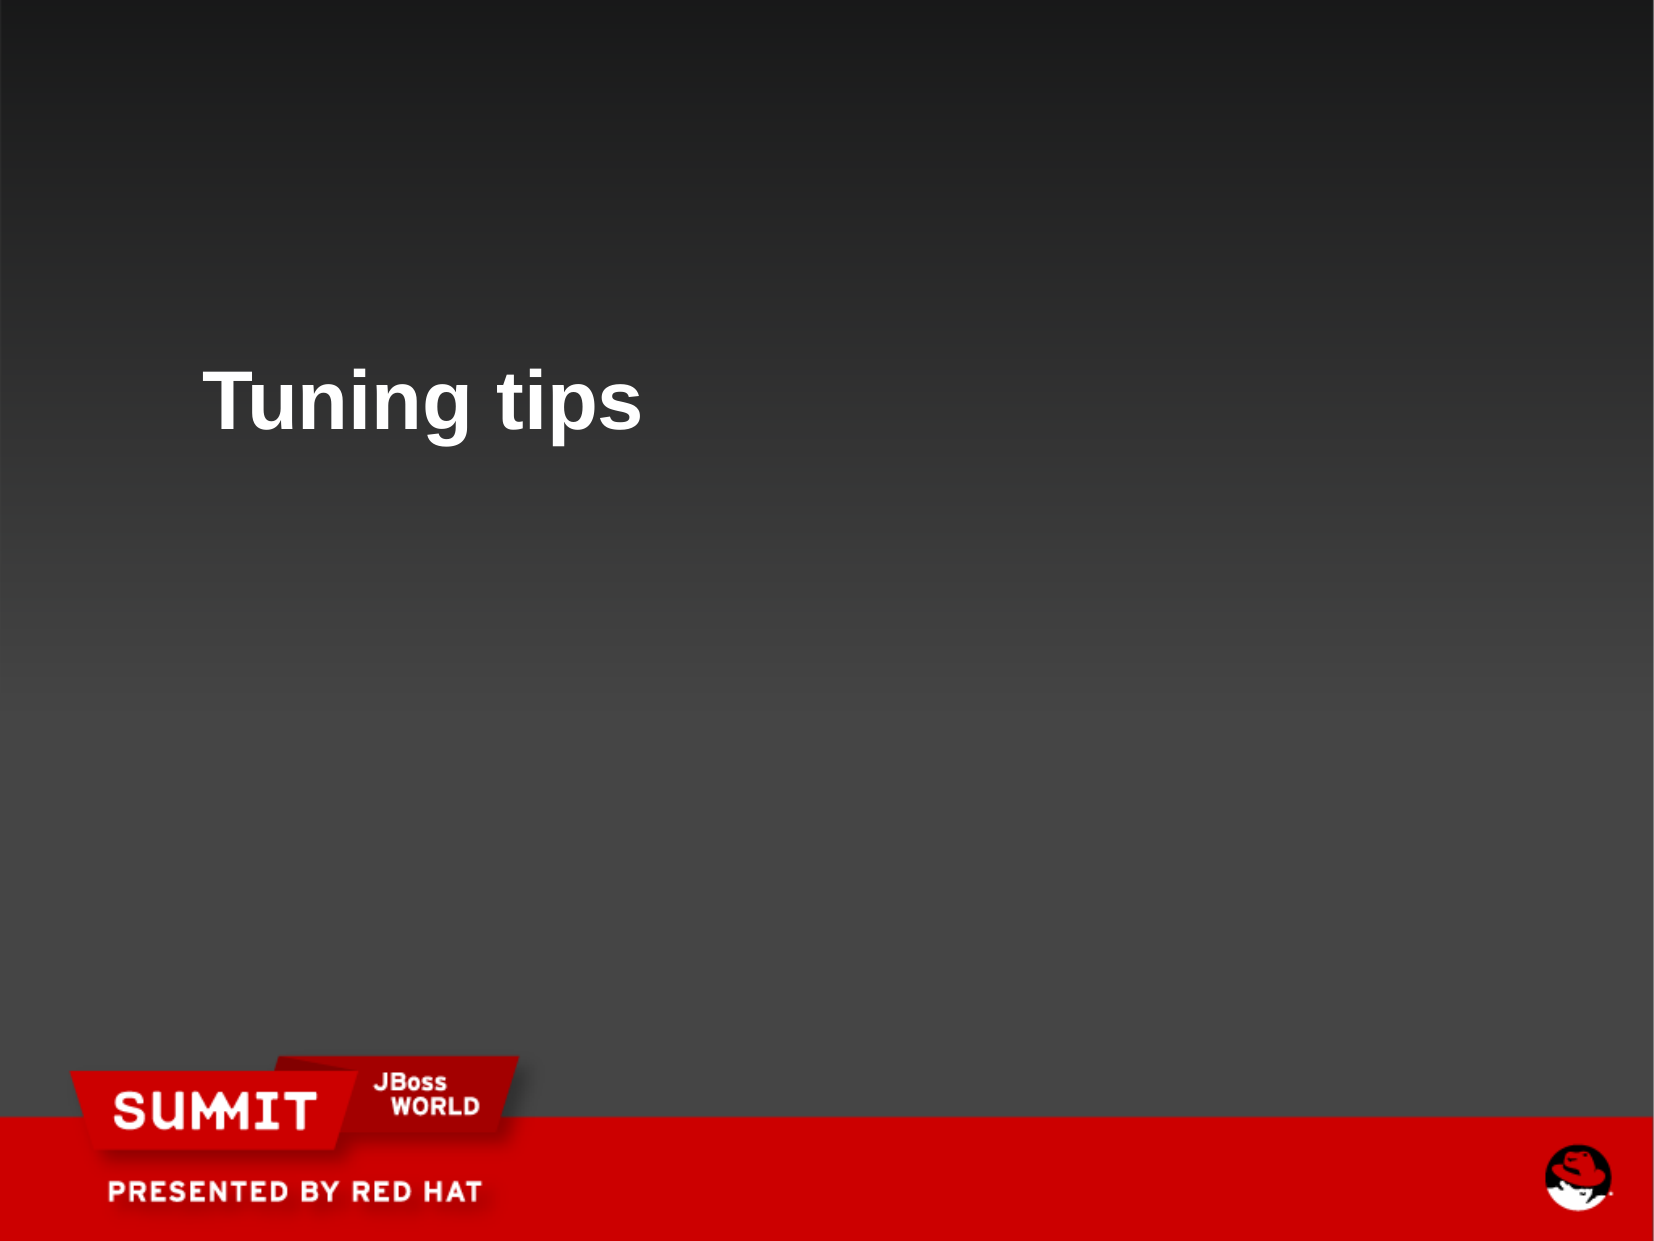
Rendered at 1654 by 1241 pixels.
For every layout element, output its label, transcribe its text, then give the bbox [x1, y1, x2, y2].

picture [0, 0, 1654, 1241]
text_box Tuning tips [187, 300, 1538, 565]
